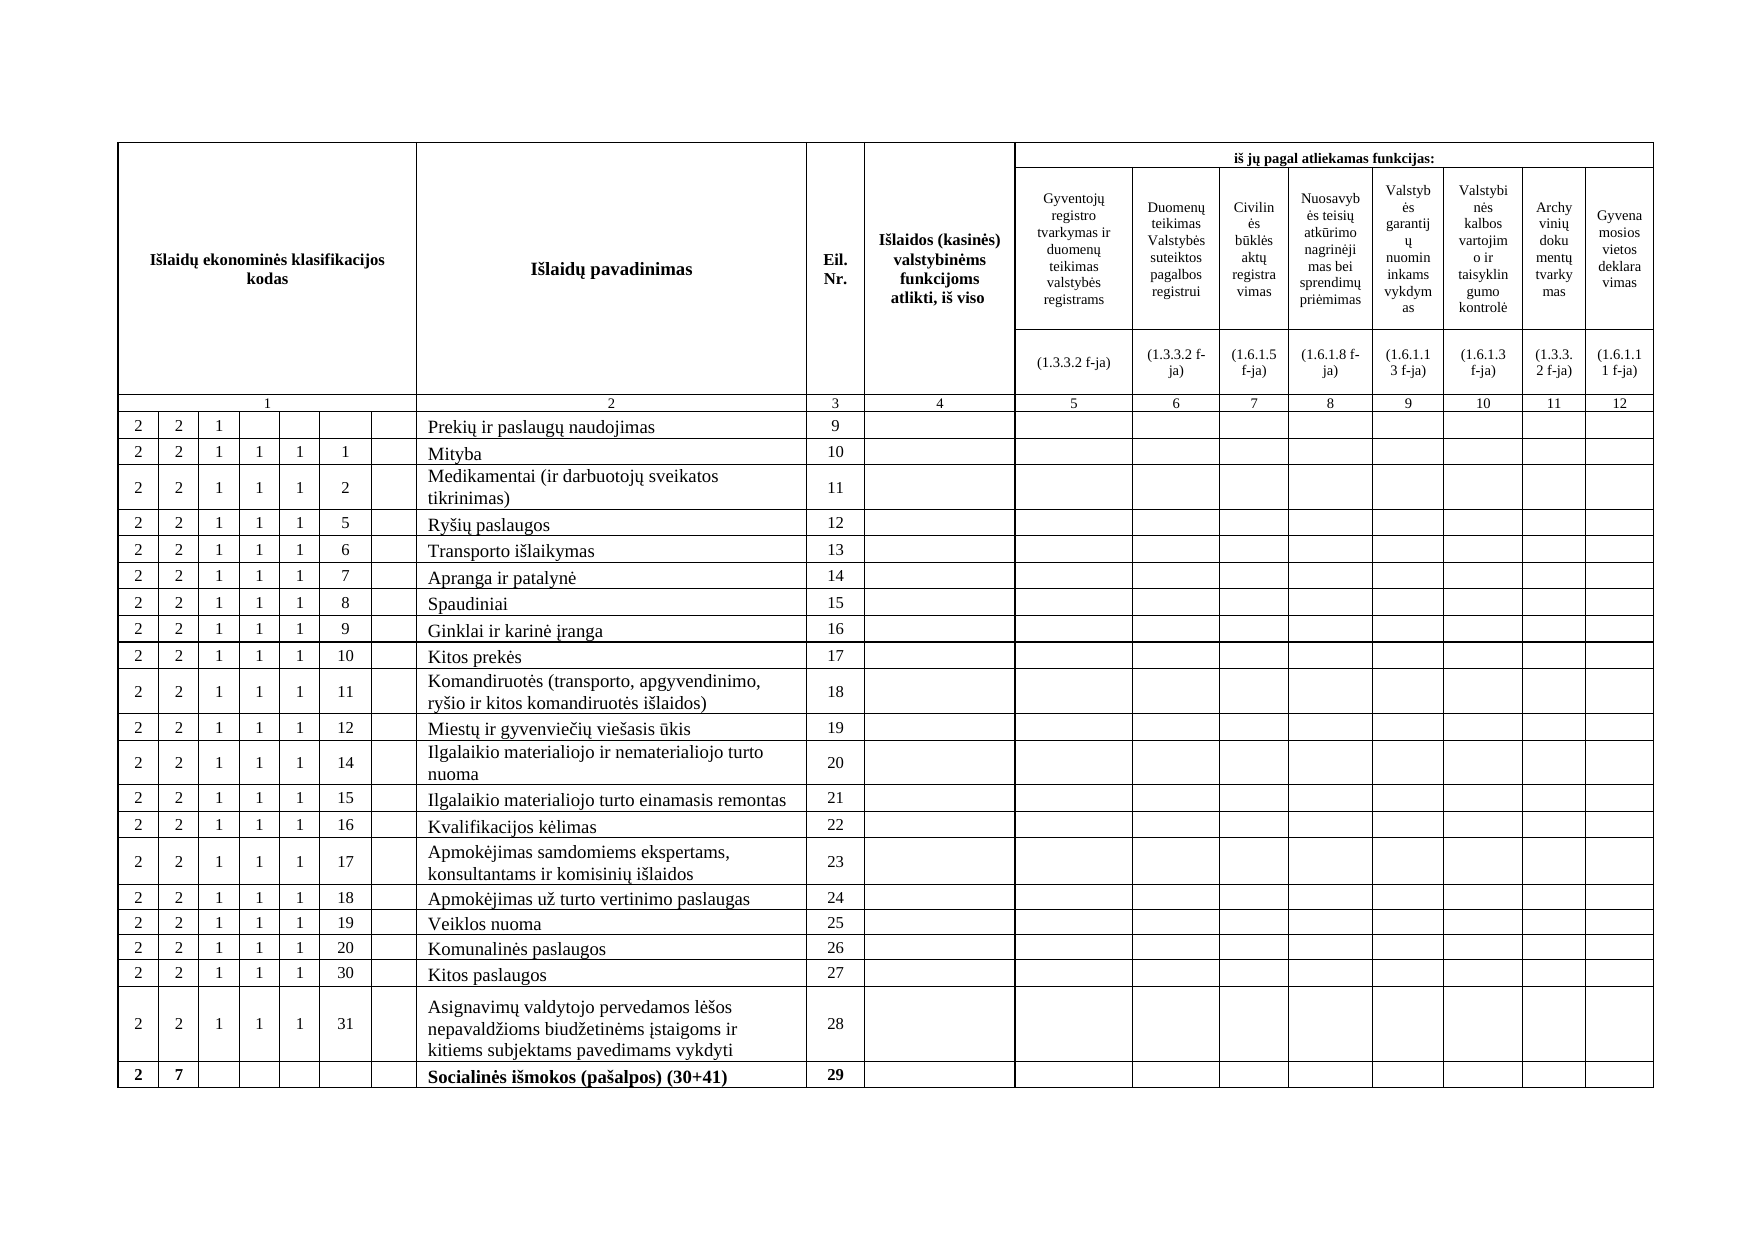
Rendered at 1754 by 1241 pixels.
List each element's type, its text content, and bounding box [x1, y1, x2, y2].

table_cell [1289, 616, 1372, 641]
table_cell [1444, 885, 1522, 909]
table_cell [1016, 714, 1132, 740]
table_cell [1373, 563, 1443, 588]
table_cell 1 [280, 563, 319, 588]
table_cell [372, 669, 416, 713]
table_cell 2 [119, 785, 158, 811]
table_cell [1133, 412, 1219, 438]
table_cell [372, 589, 416, 615]
table_cell (1.3.3.2 f-ja) [1523, 330, 1585, 393]
table_cell 1 [240, 885, 279, 909]
table_cell [1016, 885, 1132, 909]
table_cell 1 [199, 785, 239, 811]
table_cell 2 [119, 987, 158, 1061]
table_cell 2 [159, 536, 198, 562]
table_cell [865, 589, 1014, 615]
table_cell [1016, 669, 1132, 713]
table_cell [865, 838, 1014, 884]
table_cell [1220, 643, 1288, 668]
table_cell [1133, 589, 1219, 615]
table_cell 2 [159, 465, 198, 508]
table_cell [865, 714, 1014, 740]
table_cell [1586, 510, 1653, 535]
table_cell 1 [240, 465, 279, 508]
table_cell Mityba [417, 439, 806, 464]
table_cell 1 [199, 563, 239, 588]
table_cell (1.6.1.8 f-ja) [1289, 330, 1372, 393]
table_cell 2 [119, 616, 158, 641]
table_cell 19 [320, 910, 371, 934]
table_cell [1016, 563, 1132, 588]
table_cell 1 [199, 714, 239, 740]
table_cell 19 [807, 714, 864, 740]
table_cell 16 [807, 616, 864, 641]
table_cell [865, 536, 1014, 562]
table_cell [1586, 785, 1653, 811]
table_cell [1016, 510, 1132, 535]
table_cell [1016, 910, 1132, 934]
table_cell [1586, 987, 1653, 1061]
table_header Išlaidos (kasinės) valstybinėms funkcijoms atlikti, iš viso [865, 143, 1014, 393]
table_cell [1133, 536, 1219, 562]
table_cell Valstybės garantijų nuomininkams vykdymas [1373, 168, 1443, 329]
table_cell 1 [240, 589, 279, 615]
table_cell [1373, 960, 1443, 986]
table_cell 2 [119, 536, 158, 562]
table_cell [1016, 960, 1132, 986]
table_cell 27 [807, 960, 864, 986]
table_cell [1444, 960, 1522, 986]
table_cell [1523, 838, 1585, 884]
table_cell 1 [240, 536, 279, 562]
table_cell [1444, 510, 1522, 535]
table_cell 9 [1373, 395, 1443, 411]
table_cell [1220, 669, 1288, 713]
table_cell [1289, 885, 1372, 909]
table_cell 2 [119, 910, 158, 934]
table_cell 2 [320, 465, 371, 508]
table_cell 2 [159, 987, 198, 1061]
table_cell 12 [320, 714, 371, 740]
table_cell 23 [807, 838, 864, 884]
table_cell [1444, 812, 1522, 837]
table_cell 10 [1444, 395, 1522, 411]
table_cell 1 [280, 616, 319, 641]
table_cell 1 [240, 785, 279, 811]
table_cell 1 [240, 669, 279, 713]
table_cell [1444, 910, 1522, 934]
table_cell 26 [807, 935, 864, 959]
table_cell 7 [159, 1062, 198, 1087]
table_cell [865, 669, 1014, 713]
table_cell 1 [240, 439, 279, 464]
table_cell 2 [119, 589, 158, 615]
table_cell [1133, 669, 1219, 713]
table_cell 2 [159, 960, 198, 986]
table_cell [865, 465, 1014, 508]
table_cell [1016, 741, 1132, 784]
table_cell [372, 439, 416, 464]
table_cell 11 [807, 465, 864, 508]
table_cell [1586, 838, 1653, 884]
table_cell [1133, 935, 1219, 959]
table_cell 1 [199, 510, 239, 535]
table_header iš jų pagal atliekamas funkcijas: [1016, 143, 1653, 167]
table_cell 15 [320, 785, 371, 811]
table_cell [1523, 885, 1585, 909]
table_cell 2 [159, 812, 198, 837]
table_cell [865, 563, 1014, 588]
table_cell [1373, 465, 1443, 508]
table_cell [1373, 910, 1443, 934]
table_cell [1373, 412, 1443, 438]
table_header Išlaidų ekonominės klasifikacijos kodas [119, 143, 416, 393]
table_cell [1523, 643, 1585, 668]
table_cell [1373, 935, 1443, 959]
table_cell [1586, 616, 1653, 641]
table_cell [1586, 960, 1653, 986]
table_cell 10 [807, 439, 864, 464]
table_cell [372, 741, 416, 784]
table_cell Civilinės būklės aktų registravimas [1220, 168, 1288, 329]
table_cell [1444, 987, 1522, 1061]
table_cell 2 [119, 838, 158, 884]
table_cell [1133, 910, 1219, 934]
table_cell Ilgalaikio materialiojo turto einamasis remontas [417, 785, 806, 811]
table_cell 2 [119, 714, 158, 740]
table_cell 5 [320, 510, 371, 535]
table_cell [1220, 935, 1288, 959]
table_cell 2 [159, 669, 198, 713]
table_cell [1586, 669, 1653, 713]
table_cell Miestų ir gyvenviečių viešasis ūkis [417, 714, 806, 740]
table_cell 2 [119, 885, 158, 909]
table_cell [1133, 439, 1219, 464]
table_cell [1586, 589, 1653, 615]
table_cell [1016, 643, 1132, 668]
table_cell 2 [119, 563, 158, 588]
table_cell [1289, 536, 1372, 562]
table_cell Transporto išlaikymas [417, 536, 806, 562]
table_cell 1 [199, 536, 239, 562]
table_cell (1.6.1.3 f-ja) [1444, 330, 1522, 393]
table_cell [1133, 1062, 1219, 1087]
table_cell 1 [280, 589, 319, 615]
table_cell [1016, 812, 1132, 837]
table_cell [1586, 885, 1653, 909]
table_cell 1 [240, 812, 279, 837]
table_cell [1016, 465, 1132, 508]
table_cell 1 [280, 910, 319, 934]
table_cell [1289, 714, 1372, 740]
table_cell Gyventojų registro tvarkymas ir duomenų teikimas valstybės registrams [1016, 168, 1132, 329]
table_cell Spaudiniai [417, 589, 806, 615]
table_cell [1289, 589, 1372, 615]
table_cell 10 [320, 643, 371, 668]
table_cell [865, 785, 1014, 811]
table_cell 2 [119, 741, 158, 784]
table_cell 1 [240, 987, 279, 1061]
table_cell [1220, 465, 1288, 508]
table_cell 2 [159, 589, 198, 615]
table_cell [1523, 439, 1585, 464]
table_cell [1373, 785, 1443, 811]
table_cell [1016, 589, 1132, 615]
table_cell [372, 465, 416, 508]
table_cell 1 [199, 960, 239, 986]
table_cell [372, 935, 416, 959]
table_cell [1133, 643, 1219, 668]
table_cell [372, 910, 416, 934]
table_cell 2 [159, 838, 198, 884]
table_cell 1 [280, 465, 319, 508]
table_cell [1220, 616, 1288, 641]
table_cell 1 [280, 935, 319, 959]
table_cell [1444, 785, 1522, 811]
table_cell 2 [119, 465, 158, 508]
table_cell 9 [807, 412, 864, 438]
table_cell [1373, 987, 1443, 1061]
table_cell [199, 1062, 239, 1087]
table_cell [1373, 536, 1443, 562]
table_cell [1586, 439, 1653, 464]
table_cell [372, 1062, 416, 1087]
table_cell Kvalifikacijos kėlimas [417, 812, 806, 837]
table_cell [1220, 536, 1288, 562]
table_cell Duomenų teikimas Valstybės suteiktos pagalbos registrui [1133, 168, 1219, 329]
table_cell 1 [199, 669, 239, 713]
table_cell [1586, 910, 1653, 934]
table_cell [865, 1062, 1014, 1087]
table_cell [1289, 960, 1372, 986]
table_cell [865, 812, 1014, 837]
table_cell [1373, 643, 1443, 668]
table_cell [865, 935, 1014, 959]
table_cell [1523, 412, 1585, 438]
table_cell 2 [119, 812, 158, 837]
table_cell 2 [119, 960, 158, 986]
table_cell [1289, 838, 1372, 884]
table_cell [1444, 439, 1522, 464]
table_cell [1373, 741, 1443, 784]
table_cell [1289, 987, 1372, 1061]
table_cell [1586, 563, 1653, 588]
table_cell [1133, 465, 1219, 508]
table_cell [1220, 910, 1288, 934]
table_cell Veiklos nuoma [417, 910, 806, 934]
table_cell [240, 1062, 279, 1087]
table_cell 2 [119, 669, 158, 713]
table_cell [1220, 1062, 1288, 1087]
table_cell 1 [240, 838, 279, 884]
table_cell [1016, 785, 1132, 811]
table_cell [865, 987, 1014, 1061]
table_header Išlaidų pavadinimas [417, 143, 806, 393]
table_cell Ryšių paslaugos [417, 510, 806, 535]
table_cell 17 [320, 838, 371, 884]
table_cell [1586, 465, 1653, 508]
table_cell [320, 1062, 371, 1087]
table_cell 1 [280, 785, 319, 811]
table_cell [1289, 669, 1372, 713]
table_cell [372, 536, 416, 562]
table_cell [1220, 960, 1288, 986]
table_cell [372, 616, 416, 641]
table_cell 1 [280, 536, 319, 562]
table_cell [1289, 643, 1372, 668]
table_cell 1 [199, 616, 239, 641]
table_cell 25 [807, 910, 864, 934]
table_cell [1586, 412, 1653, 438]
table_cell Archyvinių dokumentų tvarkymas [1523, 168, 1585, 329]
table_cell 1 [199, 812, 239, 837]
table_cell [372, 960, 416, 986]
table_cell [1444, 838, 1522, 884]
table_cell [1016, 439, 1132, 464]
table_cell [1523, 935, 1585, 959]
table_cell [1373, 439, 1443, 464]
table_cell [1523, 785, 1585, 811]
table_cell [1523, 465, 1585, 508]
table_cell [1523, 589, 1585, 615]
table_cell 20 [807, 741, 864, 784]
table_cell Kitos paslaugos [417, 960, 806, 986]
table_cell [865, 643, 1014, 668]
table_cell [865, 412, 1014, 438]
table_cell [1289, 412, 1372, 438]
table_cell [1373, 1062, 1443, 1087]
table_cell Medikamentai (ir darbuotojų sveikatos tikrinimas) [417, 465, 806, 508]
table_cell [865, 910, 1014, 934]
table_cell [1373, 616, 1443, 641]
table_cell [1444, 669, 1522, 713]
table_cell [1444, 1062, 1522, 1087]
table_cell 11 [1523, 395, 1585, 411]
table_cell [1523, 563, 1585, 588]
table_cell 1 [240, 616, 279, 641]
table_cell [1016, 987, 1132, 1061]
table_cell [1444, 589, 1522, 615]
table_cell 2 [159, 910, 198, 934]
table_cell [1523, 714, 1585, 740]
table_cell [1133, 741, 1219, 784]
table_cell 17 [807, 643, 864, 668]
table_cell 2 [159, 439, 198, 464]
table_cell [372, 643, 416, 668]
table_cell 1 [280, 838, 319, 884]
table_cell 1 [280, 885, 319, 909]
table_cell [1373, 812, 1443, 837]
table_cell [1523, 910, 1585, 934]
table_cell [1133, 885, 1219, 909]
table_cell 2 [159, 643, 198, 668]
table_cell [1133, 510, 1219, 535]
table_cell 1 [240, 714, 279, 740]
table_cell [1523, 616, 1585, 641]
table_cell [1373, 838, 1443, 884]
table_cell [1289, 439, 1372, 464]
table_cell [1289, 741, 1372, 784]
table_cell Prekių ir paslaugų naudojimas [417, 412, 806, 438]
table_cell [1586, 741, 1653, 784]
table_cell [865, 960, 1014, 986]
table_cell [372, 714, 416, 740]
table_cell 18 [320, 885, 371, 909]
table_cell [1586, 536, 1653, 562]
table_cell 2 [417, 395, 806, 411]
table_cell [1016, 412, 1132, 438]
table_cell [1444, 465, 1522, 508]
table_cell 1 [280, 669, 319, 713]
table_cell [1220, 589, 1288, 615]
table_cell 31 [320, 987, 371, 1061]
table_cell [1220, 741, 1288, 784]
table_cell 13 [807, 536, 864, 562]
table_cell [280, 412, 319, 438]
table_cell [865, 885, 1014, 909]
table_cell [1373, 885, 1443, 909]
table_cell 6 [320, 536, 371, 562]
table_cell Ilgalaikio materialiojo ir nematerialiojo turto nuoma [417, 741, 806, 784]
table_cell [1444, 616, 1522, 641]
table_cell [372, 510, 416, 535]
table_cell [1523, 960, 1585, 986]
table_cell 1 [280, 510, 319, 535]
table_cell 1 [280, 439, 319, 464]
table_cell 2 [119, 1062, 158, 1087]
table_cell [1586, 1062, 1653, 1087]
table_cell [1523, 1062, 1585, 1087]
table_cell 1 [240, 563, 279, 588]
table_cell 4 [865, 395, 1014, 411]
table_cell [1523, 987, 1585, 1061]
table_cell [865, 439, 1014, 464]
table_cell [1289, 563, 1372, 588]
table_cell 12 [807, 510, 864, 535]
table_cell 1 [199, 838, 239, 884]
table_cell 2 [119, 439, 158, 464]
table_cell 1 [199, 935, 239, 959]
table_cell 22 [807, 812, 864, 837]
table_cell [865, 616, 1014, 641]
table_cell [1220, 563, 1288, 588]
table_cell [1373, 669, 1443, 713]
table_cell [1016, 1062, 1132, 1087]
table_cell [1220, 987, 1288, 1061]
table_cell Kitos prekės [417, 643, 806, 668]
table_cell [1444, 563, 1522, 588]
table_cell [1444, 935, 1522, 959]
table_cell [1523, 741, 1585, 784]
table_cell 14 [320, 741, 371, 784]
table_cell [1133, 960, 1219, 986]
table_cell 1 [280, 643, 319, 668]
table_cell [372, 987, 416, 1061]
table_cell [1444, 741, 1522, 784]
table_cell 2 [159, 563, 198, 588]
table_cell Apmokėjimas už turto vertinimo paslaugas [417, 885, 806, 909]
table_cell 18 [807, 669, 864, 713]
table_cell [1220, 812, 1288, 837]
table_cell [1016, 616, 1132, 641]
table_cell [1133, 812, 1219, 837]
table_cell Nuosavybės teisių atkūrimo nagrinėjimas bei sprendimų priėmimas [1289, 168, 1372, 329]
table_cell [1220, 510, 1288, 535]
table_cell 2 [159, 510, 198, 535]
table_cell 2 [159, 741, 198, 784]
table_cell 1 [199, 439, 239, 464]
table_cell 2 [159, 616, 198, 641]
table_cell Gyvenamosios vietos deklaravimas [1586, 168, 1653, 329]
table_cell 16 [320, 812, 371, 837]
table_cell 1 [280, 741, 319, 784]
table_cell 29 [807, 1062, 864, 1087]
table_cell 1 [199, 885, 239, 909]
table_cell [1220, 439, 1288, 464]
table_cell [1220, 412, 1288, 438]
table_cell 24 [807, 885, 864, 909]
table_cell [865, 510, 1014, 535]
table_cell 1 [280, 960, 319, 986]
table_cell 2 [119, 412, 158, 438]
table_cell [1523, 812, 1585, 837]
table_cell [1133, 838, 1219, 884]
table_cell [1016, 838, 1132, 884]
table_cell (1.6.1.13 f-ja) [1373, 330, 1443, 393]
table_cell [1220, 838, 1288, 884]
table_cell [1220, 785, 1288, 811]
table_cell 9 [320, 616, 371, 641]
table_cell 8 [1289, 395, 1372, 411]
table_cell 1 [240, 935, 279, 959]
table_cell 3 [807, 395, 864, 411]
table_cell [1016, 935, 1132, 959]
table_cell [1586, 714, 1653, 740]
table_cell [1289, 935, 1372, 959]
table_cell [1444, 714, 1522, 740]
table_cell [372, 785, 416, 811]
table_cell 7 [1220, 395, 1288, 411]
table_cell 1 [199, 987, 239, 1061]
table_cell 1 [199, 465, 239, 508]
table_cell [1444, 643, 1522, 668]
table_cell [1586, 643, 1653, 668]
table_cell 1 [280, 812, 319, 837]
table_cell 30 [320, 960, 371, 986]
table_cell (1.6.1.11 f-ja) [1586, 330, 1653, 393]
table_cell 28 [807, 987, 864, 1061]
table_cell [1373, 714, 1443, 740]
table_cell [1220, 885, 1288, 909]
table_cell (1.3.3.2 f-ja) [1133, 330, 1219, 393]
table_cell 2 [159, 412, 198, 438]
table_cell 2 [119, 643, 158, 668]
table_cell 1 [280, 714, 319, 740]
table_cell 1 [199, 589, 239, 615]
table_cell [1289, 1062, 1372, 1087]
table_cell [1016, 536, 1132, 562]
table_cell [1289, 910, 1372, 934]
table_cell [372, 563, 416, 588]
table_cell 2 [159, 714, 198, 740]
table_cell [1289, 510, 1372, 535]
table_cell [1523, 510, 1585, 535]
table_cell [1133, 563, 1219, 588]
table_cell 8 [320, 589, 371, 615]
table_cell 2 [119, 510, 158, 535]
table_cell Socialinės išmokos (pašalpos) (30+41) [417, 1062, 806, 1087]
table_cell Ginklai ir karinė įranga [417, 616, 806, 641]
table_cell 1 [199, 741, 239, 784]
table_cell 11 [320, 669, 371, 713]
table_cell 1 [240, 510, 279, 535]
table_cell [1220, 714, 1288, 740]
table_cell 1 [199, 643, 239, 668]
table_cell 15 [807, 589, 864, 615]
table_cell 1 [240, 910, 279, 934]
table_cell 14 [807, 563, 864, 588]
table_cell 20 [320, 935, 371, 959]
table_cell 5 [1016, 395, 1132, 411]
table_cell [1133, 714, 1219, 740]
table_cell 1 [119, 395, 416, 411]
table_cell 2 [119, 935, 158, 959]
table_cell 2 [159, 885, 198, 909]
table_cell [1373, 510, 1443, 535]
table_cell 21 [807, 785, 864, 811]
table_cell 6 [1133, 395, 1219, 411]
table_cell [1586, 812, 1653, 837]
table_cell Apranga ir patalynė [417, 563, 806, 588]
table_cell [372, 838, 416, 884]
table_cell [1444, 536, 1522, 562]
table_cell [1586, 935, 1653, 959]
table_cell [1289, 812, 1372, 837]
table_cell Valstybinės kalbos vartojimo ir taisyklingumo kontrolė [1444, 168, 1522, 329]
table_cell [1523, 669, 1585, 713]
table_cell Komandiruotės (transporto, apgyvendinimo, ryšio ir kitos komandiruotės išlaidos) [417, 669, 806, 713]
table_cell [1133, 616, 1219, 641]
table_cell [1133, 987, 1219, 1061]
table_cell 2 [159, 935, 198, 959]
table_cell [1289, 465, 1372, 508]
table_cell (1.3.3.2 f-ja) [1016, 330, 1132, 393]
table_cell [865, 741, 1014, 784]
table_cell [280, 1062, 319, 1087]
table_cell Asignavimų valdytojo pervedamos lėšos nepavaldžioms biudžetinėms įstaigoms ir kitiems subjektams pavedimams vykdyti [417, 987, 806, 1061]
table_cell [1523, 536, 1585, 562]
table_cell 1 [240, 741, 279, 784]
table_cell [240, 412, 279, 438]
table_cell 1 [280, 987, 319, 1061]
table_cell 7 [320, 563, 371, 588]
table_cell [372, 412, 416, 438]
table_header Eil. Nr. [807, 143, 864, 393]
table_cell [320, 412, 371, 438]
table_cell [1289, 785, 1372, 811]
table_cell [372, 885, 416, 909]
table_cell 1 [320, 439, 371, 464]
table_cell 1 [199, 910, 239, 934]
table_cell 12 [1586, 395, 1653, 411]
table_cell [1373, 589, 1443, 615]
table_cell (1.6.1.5 f-ja) [1220, 330, 1288, 393]
table_cell [1133, 785, 1219, 811]
table_cell 2 [159, 785, 198, 811]
table_cell 1 [240, 643, 279, 668]
table_cell Apmokėjimas samdomiems ekspertams, konsultantams ir komisinių išlaidos [417, 838, 806, 884]
table_cell 1 [199, 412, 239, 438]
table_cell Komunalinės paslaugos [417, 935, 806, 959]
table_cell [1444, 412, 1522, 438]
table_cell 1 [240, 960, 279, 986]
table_cell [372, 812, 416, 837]
